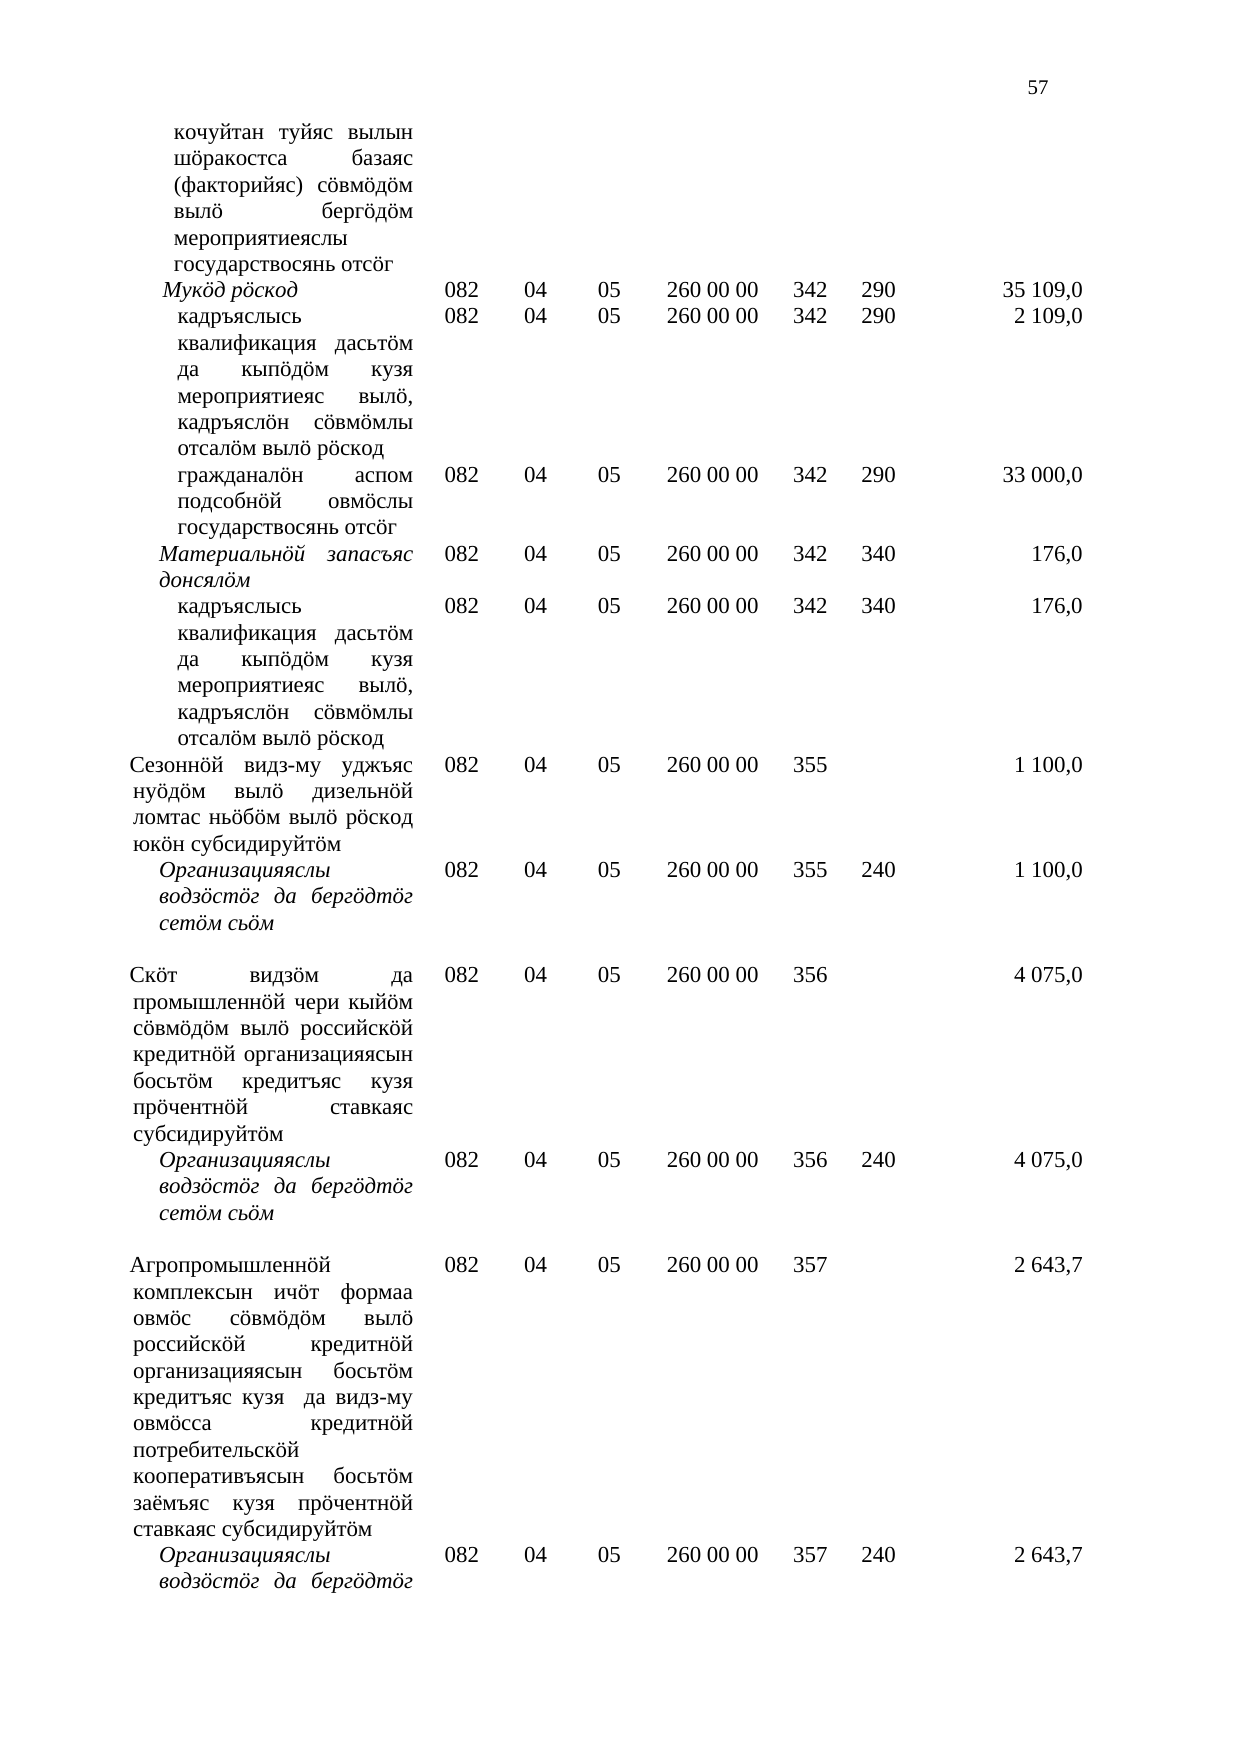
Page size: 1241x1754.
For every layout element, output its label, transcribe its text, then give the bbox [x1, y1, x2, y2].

table_cell 04 [498, 751, 572, 856]
table_cell 357 [779, 1541, 841, 1594]
table_cell 340 [841, 593, 915, 751]
table_cell 240 [841, 1146, 915, 1251]
table_cell 342 [779, 276, 841, 303]
table_cell 290 [841, 461, 915, 540]
table_cell 082 [425, 961, 498, 1146]
table_cell 260 00 00 [646, 751, 779, 856]
table_cell [1094, 593, 1150, 751]
table_cell [1094, 118, 1150, 276]
table_cell 342 [779, 461, 841, 540]
table_cell 342 [779, 303, 841, 461]
table_cell 240 [841, 1541, 915, 1594]
table_cell 05 [572, 1251, 646, 1541]
table_cell 04 [498, 961, 572, 1146]
table_cell 260 00 00 [646, 961, 779, 1146]
table_cell 082 [425, 1251, 498, 1541]
table_cell [1094, 751, 1150, 856]
table_cell кочуйтан туйяс вылын шöракостса базаяс (факторийяс) сöвмöдöм вылö бергöдöм мероприятиеяслы государствосянь отсöг [118, 118, 424, 276]
table_cell 082 [425, 461, 498, 540]
table_cell 340 [841, 540, 915, 592]
table_cell 290 [841, 276, 915, 303]
table_cell 04 [498, 303, 572, 461]
table_cell Мукöд рöскод [118, 276, 424, 303]
table_cell Скöт видзöм да промышленнöй чери кыйöм сöвмöдöм вылö российскöй кредитнöй организацияясын босьтöм кредитъяс кузя прöчентнöй ставкаяс субсидируйтöм [118, 961, 424, 1146]
table_cell 04 [498, 276, 572, 303]
table_cell кадръяслысь квалификация дасьтöм да кыпöдöм кузя мероприятиеяс вылö, кадръяслöн сöвмöмлы отсалöм вылö рöскод [118, 593, 424, 751]
table_cell 04 [498, 461, 572, 540]
table_cell 082 [425, 1146, 498, 1251]
table_cell 04 [498, 1251, 572, 1541]
table_cell 357 [779, 1251, 841, 1541]
table_cell 260 00 00 [646, 1251, 779, 1541]
table_cell [1094, 1541, 1150, 1594]
table_cell 290 [841, 303, 915, 461]
table_cell 35 109,0 [915, 276, 1094, 303]
table_cell [1094, 303, 1150, 461]
table_cell 2 643,7 [915, 1251, 1094, 1541]
table_cell [425, 118, 498, 276]
table_cell 05 [572, 461, 646, 540]
table_cell Сезоннöй видз-му уджъяс нуöдöм вылö дизельнöй ломтас ньöбöм вылö рöскод юкöн субсидируйтöм [118, 751, 424, 856]
table_cell [841, 751, 915, 856]
table_cell [1094, 540, 1150, 592]
table_cell 04 [498, 856, 572, 961]
table_cell [1094, 461, 1150, 540]
table_cell 260 00 00 [646, 276, 779, 303]
table_cell Организацияяслы водзöстöг да бергöдтöг сетöм сьöм [118, 856, 424, 961]
table_cell Организацияяслы водзöстöг да бергöдтöг [118, 1541, 424, 1594]
table_cell 04 [498, 593, 572, 751]
table_cell кадръяслысь квалификация дасьтöм да кыпöдöм кузя мероприятиеяс вылö, кадръяслöн сöвмöмлы отсалöм вылö рöскод [118, 303, 424, 461]
table_cell [498, 118, 572, 276]
table_cell 260 00 00 [646, 303, 779, 461]
table_cell [646, 118, 779, 276]
table_cell 05 [572, 856, 646, 961]
table_cell [1094, 1146, 1150, 1251]
table_cell 1 100,0 [915, 751, 1094, 856]
table_cell 4 075,0 [915, 1146, 1094, 1251]
table_cell 05 [572, 540, 646, 592]
table_cell 05 [572, 303, 646, 461]
table_cell [1094, 856, 1150, 961]
table_cell 176,0 [915, 593, 1094, 751]
table_cell 260 00 00 [646, 1146, 779, 1251]
table_cell 176,0 [915, 540, 1094, 592]
table_cell 05 [572, 276, 646, 303]
table_cell 05 [572, 593, 646, 751]
table_cell 04 [498, 1146, 572, 1251]
table_cell 05 [572, 1146, 646, 1251]
table_cell [1094, 961, 1150, 1146]
table_cell 356 [779, 1146, 841, 1251]
table_cell 355 [779, 856, 841, 961]
table_cell гражданалöн аспом подсобнöй овмöслы государствосянь отсöг [118, 461, 424, 540]
table_cell 082 [425, 303, 498, 461]
table_cell 05 [572, 961, 646, 1146]
table_cell 082 [425, 856, 498, 961]
table_cell 342 [779, 540, 841, 592]
table_cell 05 [572, 1541, 646, 1594]
table_cell Материальнöй запасъяс донсялöм [118, 540, 424, 592]
table_cell [1094, 1251, 1150, 1541]
table_cell 05 [572, 751, 646, 856]
table_cell 33 000,0 [915, 461, 1094, 540]
table_cell 356 [779, 961, 841, 1146]
table_cell 260 00 00 [646, 461, 779, 540]
table_cell 2 643,7 [915, 1541, 1094, 1594]
table_cell 082 [425, 540, 498, 592]
table_cell [1094, 276, 1150, 303]
table_cell 082 [425, 751, 498, 856]
table_cell 260 00 00 [646, 593, 779, 751]
table_cell 2 109,0 [915, 303, 1094, 461]
table_cell 082 [425, 593, 498, 751]
table_cell 260 00 00 [646, 540, 779, 592]
table_cell [779, 118, 841, 276]
table_cell 082 [425, 1541, 498, 1594]
table_cell 355 [779, 751, 841, 856]
table_cell 342 [779, 593, 841, 751]
table_cell 1 100,0 [915, 856, 1094, 961]
table_cell [915, 118, 1094, 276]
table_cell [841, 118, 915, 276]
table_cell Агропромышленнöй комплексын ичöт формаа овмöс сöвмöдöм вылö российскöй кредитнöй организацияясын босьтöм кредитъяс кузя да видз-му овмöсса кредитнöй потребительскöй кооперативъясын босьтöм заёмъяс кузя прöчентнöй ставкаяс субсидируйтöм [118, 1251, 424, 1541]
table_cell 04 [498, 1541, 572, 1594]
table_cell 4 075,0 [915, 961, 1094, 1146]
table_cell 260 00 00 [646, 1541, 779, 1594]
table_cell [841, 1251, 915, 1541]
table_cell [572, 118, 646, 276]
table_cell Организацияяслы водзöстöг да бергöдтöг сетöм сьöм [118, 1146, 424, 1251]
table_cell [841, 961, 915, 1146]
table_cell 240 [841, 856, 915, 961]
table_cell 082 [425, 276, 498, 303]
table_cell 04 [498, 540, 572, 592]
table_cell 260 00 00 [646, 856, 779, 961]
